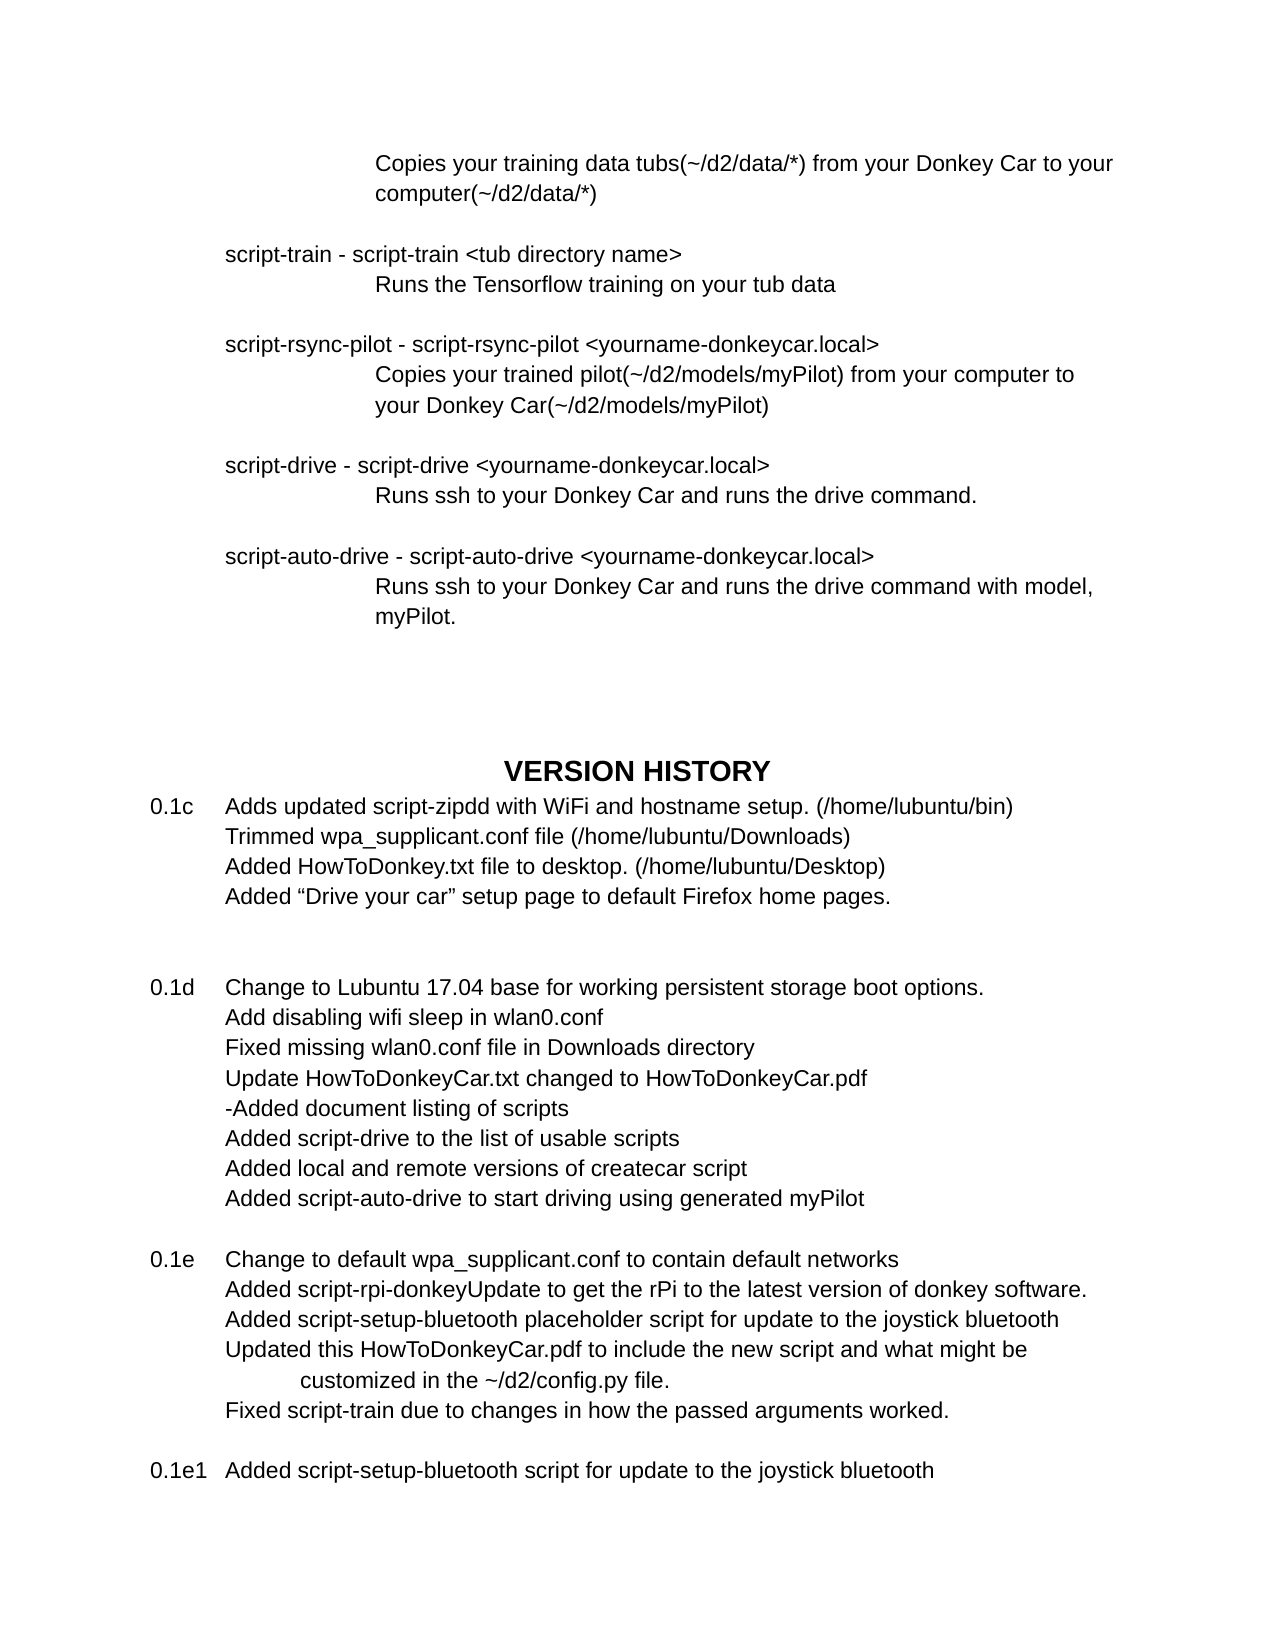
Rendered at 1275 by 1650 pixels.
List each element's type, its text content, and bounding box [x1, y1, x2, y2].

text 0.1c Adds updated script-zipdd with WiFi and hostname setup. (/home/lubuntu/bin) [150, 793, 1125, 819]
text Trimmed wpa_supplicant.conf file (/home/lubuntu/Downloads) [150, 823, 1125, 849]
text Copies your trained pilot(~/d2/models/myPilot) from your computer to your Donkey Car(~/d2/models/myPilot) [375, 361, 1125, 418]
text 0.1e Change to default wpa_supplicant.conf to contain default networks [150, 1246, 1125, 1272]
text 0.1d Change to Lubuntu 17.04 base for working persistent storage boot options. [150, 974, 1125, 1000]
text Fixed missing wlan0.conf file in Downloads directory [225, 1034, 1125, 1061]
text script-drive - script-drive <yourname-donkeycar.local> [225, 452, 1125, 478]
text script-train - script-train <tub directory name> [225, 241, 1125, 267]
text Copies your training data tubs(~/d2/data/*) from your Donkey Car to your computer(~/d2/data/*) [375, 150, 1125, 207]
text Added script-drive to the list of usable scripts [225, 1125, 1125, 1151]
text Added local and remote versions of createcar script [225, 1155, 1125, 1182]
text Added script-rpi-donkeyUpdate to get the rPi to the latest version of donkey software. [150, 1276, 1125, 1302]
text script-auto-drive - script-auto-drive <yourname-donkeycar.local> [225, 543, 1125, 569]
text Runs ssh to your Donkey Car and runs the drive command with model, myPilot. [375, 573, 1125, 629]
text script-rsync-pilot - script-rsync-pilot <yourname-donkeycar.local> [225, 331, 1125, 358]
text Runs ssh to your Donkey Car and runs the drive command. [375, 482, 1125, 509]
text Fixed script-train due to changes in how the passed arguments worked. [150, 1397, 1125, 1423]
text Added script-auto-drive to start driving using generated myPilot [225, 1185, 1125, 1212]
text Runs the Tensorflow training on your tub data [375, 271, 1125, 297]
text Add disabling wifi sleep in wlan0.conf [225, 1004, 1125, 1031]
text Added script-setup-bluetooth placeholder script for update to the joystick bluetooth [150, 1306, 1125, 1333]
text Added “Drive your car” setup page to default Firefox home pages. [150, 883, 1125, 910]
text Added HowToDonkey.txt file to desktop. (/home/lubuntu/Desktop) [150, 853, 1125, 879]
text customized in the ~/d2/config.py file. [150, 1367, 1125, 1393]
text Update HowToDonkeyCar.txt changed to HowToDonkeyCar.pdf [225, 1064, 1125, 1091]
text VERSION HISTORY [150, 754, 1125, 788]
text -Added document listing of scripts [225, 1095, 1125, 1121]
text 0.1e1 Added script-setup-bluetooth script for update to the joystick bluetooth [150, 1457, 1125, 1484]
text Updated this HowToDonkeyCar.pdf to include the new script and what might be [150, 1336, 1125, 1363]
